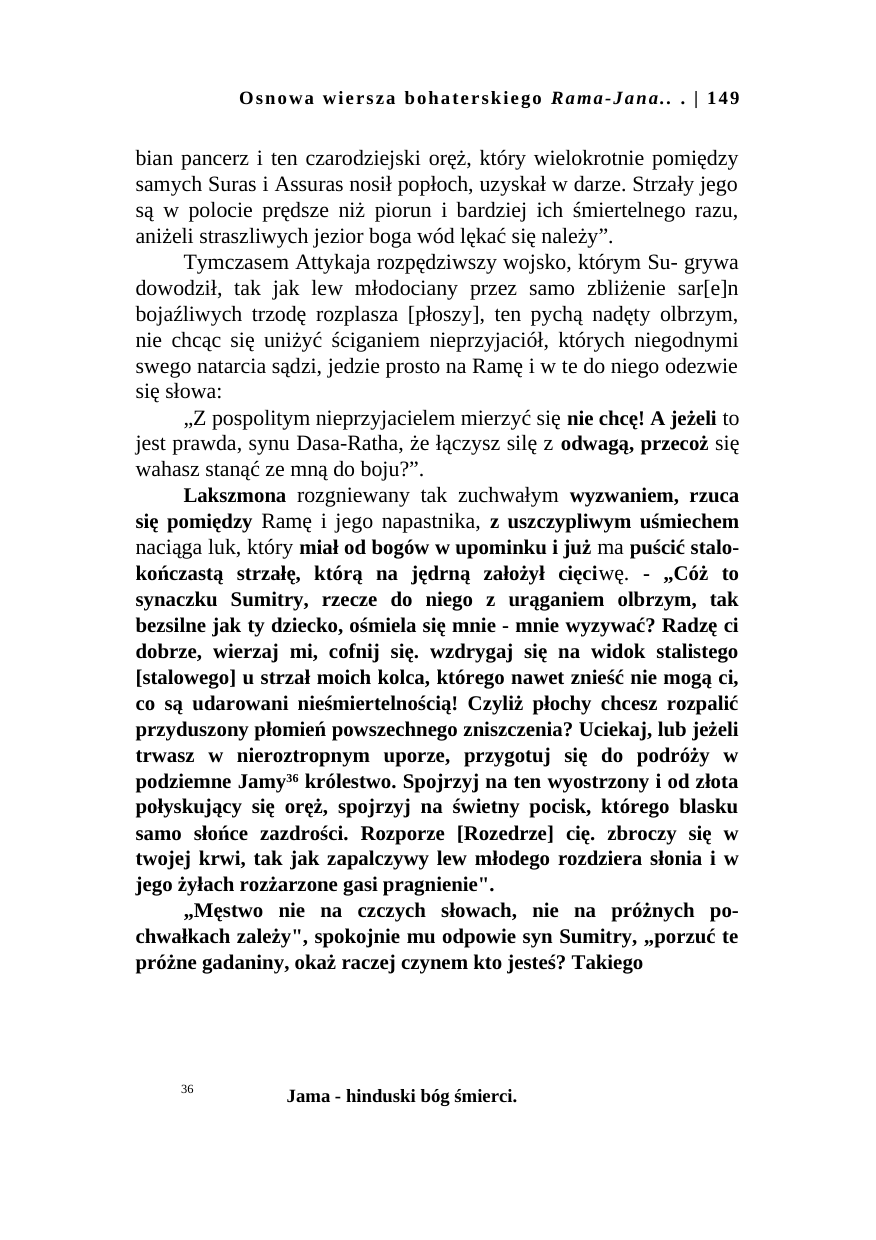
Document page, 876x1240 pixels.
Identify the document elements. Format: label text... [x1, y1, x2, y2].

text bian pancerz i ten czarodziejski oręż, który wielokrotnie pomiędzy samych Suras i Assuras nosił popłoch, uzyskał w darze. Strzały jego są w polocie prędsze niż piorun i bardziej ich śmiertelnego razu, aniżeli straszliwych jezior boga wód lękać się należy”. [135, 145, 739, 248]
text Jama - hinduski bóg śmierci. [286, 1088, 517, 1106]
text Tymczasem Attykaja rozpędziwszy wojsko, którym Su- grywa dowodził, tak jak lew młodociany przez samo zbliżenie sar[e]n bojaźliwych trzodę rozplasza [płoszy], ten pychą nadęty olbrzym, nie chcąc się uniżyć ściganiem nieprzyjaciół, których niegodnymi swego natarcia sądzi, jedzie prosto na Ramę i w te do niego odezwie się słowa: [135, 248, 739, 404]
text Osnowa wiersza bohaterskiego Rama-Jana.. . | 149 [135, 90, 739, 108]
text Lakszmona rozgniewany tak zuchwałym wyzwaniem, rzuca się pomiędzy Ramę i jego napastnika, z uszczypliwym uśmiechem naciąga luk, który miał od bogów w upominku i już ma puścić stalo-kończastą strzałę, którą na jędrną założył cięciwę. - „Cóż to synaczku Sumitry, rzecze do niego z urąganiem olbrzym, tak bezsilne jak ty dziecko, ośmiela się mnie - mnie wyzywać? Radzę ci dobrze, wierzaj mi, cofnij się. wzdrygaj się na widok stalistego [stalowego] u strzał moich kolca, którego nawet znieść nie mogą ci, co są udarowani nieśmiertelnością! Czyliż płochy chcesz rozpalić przyduszony płomień powszechnego zniszczenia? Uciekaj, lub jeżeli trwasz w nieroztropnym uporze, przygotuj się do podróży w podziemne Jamy36 królestwo. Spojrzyj na ten wyostrzony i od złota połyskujący się oręż, spojrzyj na świetny pocisk, którego blasku samo słońce zazdrości. Rozporze [Rozedrze] cię. zbroczy się w twojej krwi, tak jak zapalczywy lew młodego rozdziera słonia i w jego żyłach rozżarzone gasi pragnienie". [135, 482, 739, 897]
text „Z pospolitym nieprzyjacielem mierzyć się nie chcę! A jeżeli to jest prawda, synu Dasa-Ratha, że łączysz silę z odwagą, przecoż się wahasz stanąć ze mną do boju?”. [135, 404, 739, 482]
text „Męstwo nie na czczych słowach, nie na próżnych po- chwałkach zależy", spokojnie mu odpowie syn Sumitry, „porzuć te próżne gadaniny, okaż raczej czynem kto jesteś? Takiego [135, 897, 739, 975]
text 36 [181, 1083, 199, 1096]
